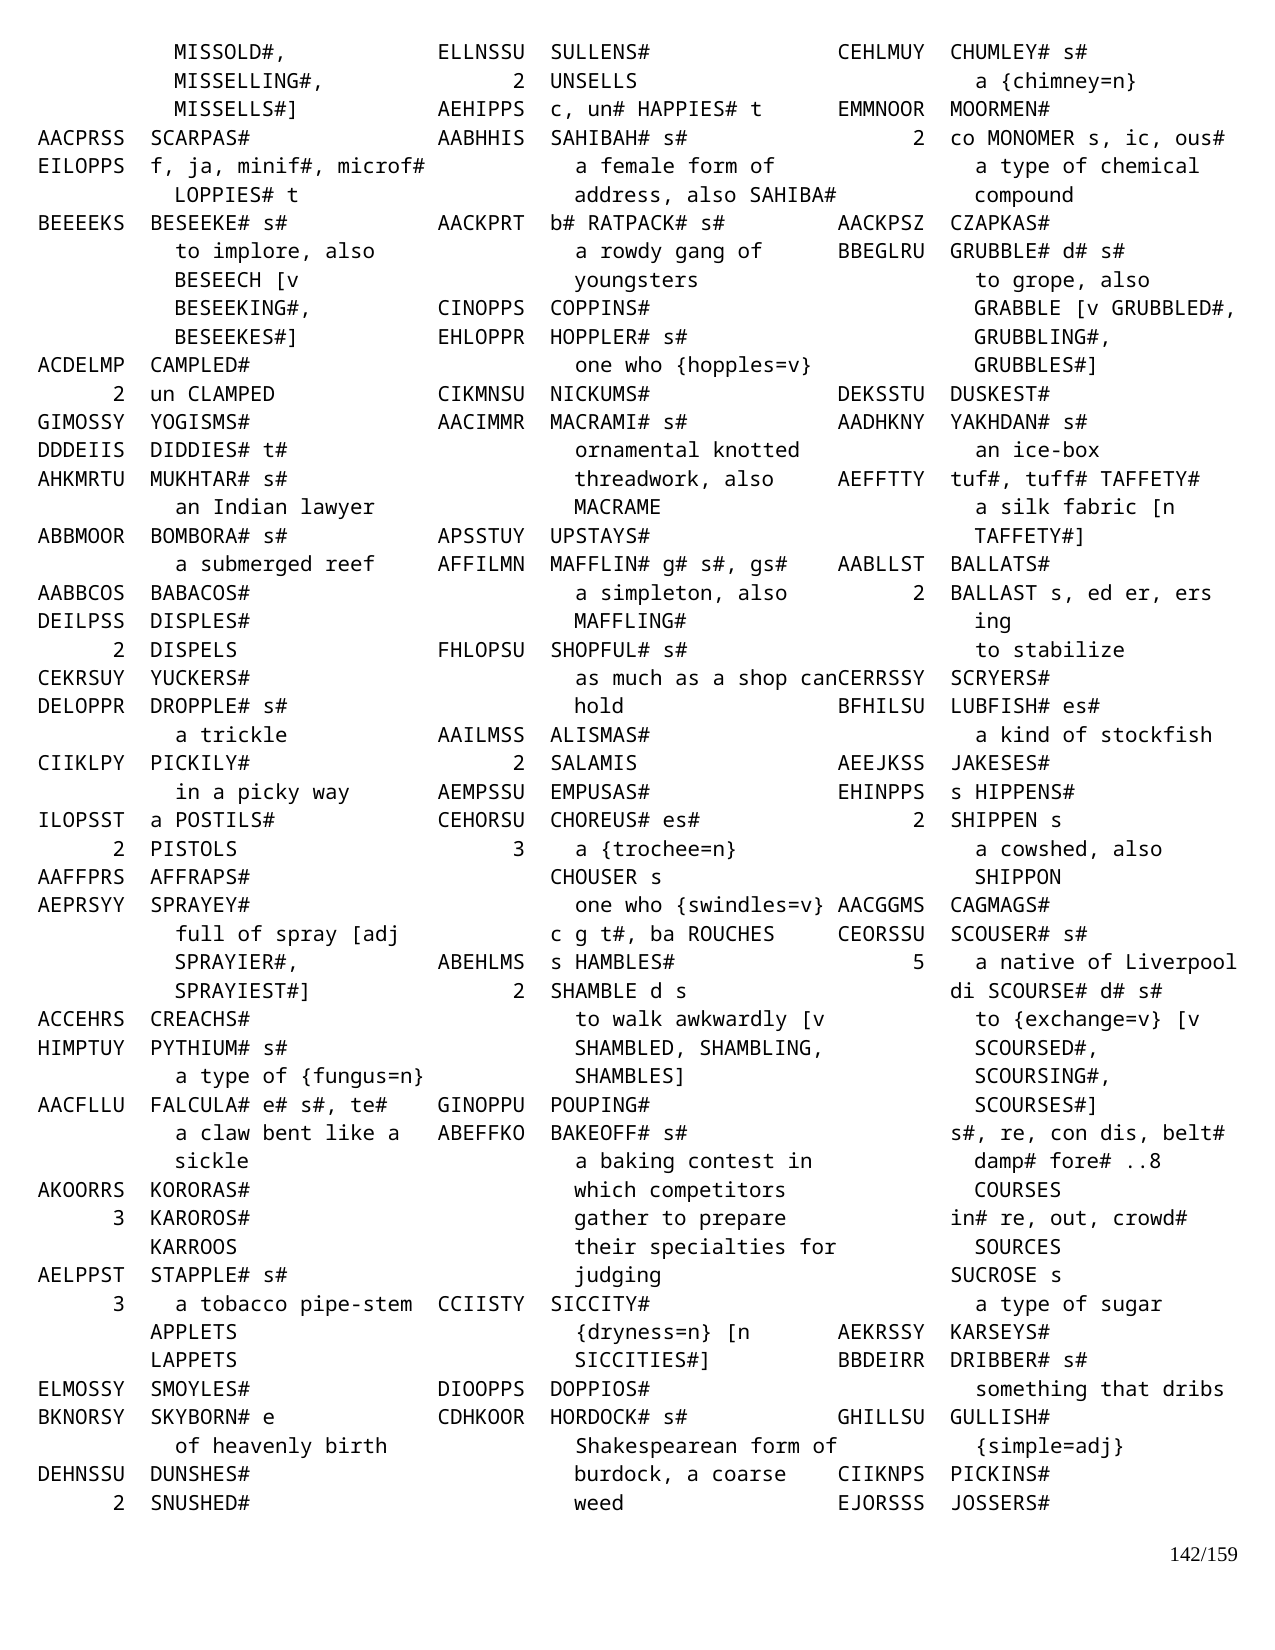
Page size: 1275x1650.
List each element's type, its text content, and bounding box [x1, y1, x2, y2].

text 2 un CLAMPED [37, 379, 437, 407]
text BEEEEKS BESEEKE# s# [37, 208, 437, 237]
text AELPPST STAPPLE# s# [37, 1260, 437, 1289]
text AEFFTTY tuf#, tuff# TAFFETY# [837, 464, 1237, 492]
text AKOORRS KORORAS# [37, 1175, 437, 1203]
text LAPPETS [37, 1346, 437, 1374]
text AACFLLU FALCULA# e# s#, te# [37, 1090, 437, 1118]
text AACKPRT b# RATPACK# s# [437, 208, 837, 237]
text GHILLSU GULLISH# [837, 1402, 1237, 1431]
text CEHORSU CHOREUS# es# [437, 805, 837, 834]
text a {chimney=n} [837, 66, 1237, 94]
text AHKMRTU MUKHTAR# s# [37, 464, 437, 492]
text an ice-box [837, 436, 1237, 464]
text 5 a native of Liverpool [837, 947, 1237, 976]
text CERRSSY SCRYERS# [837, 663, 1237, 692]
text one who {hopples=v} [437, 350, 837, 379]
text 2 SNUSHED# [37, 1488, 437, 1516]
text AACPRSS SCARPAS# [37, 123, 437, 151]
text in# re, out, crowd# SOURCES [837, 1203, 1237, 1260]
text EHLOPPR HOPPLER# s# [437, 322, 837, 350]
text 3 a tobacco pipe-stem [37, 1289, 437, 1317]
text to implore, also BESEECH [v BESEEKING#, BESEEKES#] [37, 237, 437, 350]
text AACKPSZ CZAPKAS# [837, 208, 1237, 237]
text 2 SALAMIS [437, 748, 837, 777]
text DEKSSTU DUSKEST# [837, 379, 1237, 407]
text as much as a shop can hold [437, 663, 837, 720]
text CIIKLPY PICKILY# [37, 748, 437, 777]
text CHOUSER s [437, 862, 837, 891]
text a submerged reef [37, 549, 437, 578]
text ELMOSSY SMOYLES# [37, 1374, 437, 1402]
text c g t#, ba ROUCHES [437, 919, 837, 947]
text ELLNSSU SULLENS# [437, 37, 837, 66]
text BBDEIRR DRIBBER# s# [837, 1346, 1237, 1374]
text GIMOSSY YOGISMS# [37, 407, 437, 436]
text CIKMNSU NICKUMS# [437, 379, 837, 407]
text AABHHIS SAHIBAH# s# [437, 123, 837, 151]
text 3 KAROROS# [37, 1203, 437, 1232]
text to walk awkwardly [v SHAMBLED, SHAMBLING, SHAMBLES] [437, 1004, 837, 1090]
text 2 SHAMBLE d s [437, 976, 837, 1004]
text DELOPPR DROPPLE# s# [37, 692, 437, 720]
text 2 co MONOMER s, ic, ous# [837, 123, 1237, 151]
text a type of {fungus=n} [37, 1061, 437, 1090]
text MISSOLD#, MISSELLING#, MISSELLS#] [37, 37, 437, 123]
text 3 a {trochee=n} [437, 834, 837, 862]
text AEEJKSS JAKESES# [837, 748, 1237, 777]
text ABEFFKO BAKEOFF# s# [437, 1118, 837, 1147]
text full of spray [adj SPRAYIER#, SPRAYIEST#] [37, 919, 437, 1004]
text a baking contest in which competitors gather to prepare their specialties for judging [437, 1147, 837, 1289]
text a type of chemical compound [837, 151, 1237, 208]
text CEORSSU SCOUSER# s# [837, 919, 1237, 947]
text FHLOPSU SHOPFUL# s# [437, 635, 837, 663]
text a type of sugar [837, 1289, 1237, 1317]
text KARROOS [37, 1232, 437, 1260]
text DIOOPPS DOPPIOS# [437, 1374, 837, 1402]
text a silk fabric [n TAFFETY#] [837, 492, 1237, 549]
text a cowshed, also SHIPPON [837, 834, 1237, 891]
text CEHLMUY CHUMLEY# s# [837, 37, 1237, 66]
text {dryness=n} [n SICCITIES#] [437, 1317, 837, 1374]
text AFFILMN MAFFLIN# g# s#, gs# [437, 549, 837, 578]
text ACCEHRS CREACHS# [37, 1004, 437, 1033]
text AEMPSSU EMPUSAS# [437, 777, 837, 805]
text CEKRSUY YUCKERS# [37, 663, 437, 692]
text AADHKNY YAKHDAN# s# [837, 407, 1237, 436]
text APSSTUY UPSTAYS# [437, 521, 837, 549]
text di SCOURSE# d# s# [837, 976, 1237, 1004]
text BFHILSU LUBFISH# es# [837, 692, 1237, 720]
text AABBCOS BABACOS# [37, 578, 437, 606]
text to stabilize [837, 635, 1237, 663]
text EJORSSS JOSSERS# [837, 1488, 1237, 1516]
text s#, re, con dis, belt# damp# fore# ..8 COURSES [837, 1118, 1237, 1203]
text AEKRSSY KARSEYS# [837, 1317, 1237, 1346]
text a simpleton, also MAFFLING# [437, 578, 837, 635]
text ACDELMP CAMPLED# [37, 350, 437, 379]
text APPLETS [37, 1317, 437, 1346]
text AAFFPRS AFFRAPS# [37, 862, 437, 891]
text 2 PISTOLS [37, 834, 437, 862]
text a kind of stockfish [837, 720, 1237, 748]
text a claw bent like a sickle [37, 1118, 437, 1175]
text to {exchange=v} [v SCOURSED#, SCOURSING#, SCOURSES#] [837, 1004, 1237, 1118]
text BBEGLRU GRUBBLE# d# s# [837, 237, 1237, 265]
text to grope, also GRABBLE [v GRUBBLED#, GRUBBLING#, GRUBBLES#] [837, 265, 1237, 379]
text 2 UNSELLS [437, 66, 837, 94]
text 2 SHIPPEN s [837, 805, 1237, 834]
text 2 BALLAST s, ed er, ers ing [837, 578, 1237, 635]
text ABEHLMS s HAMBLES# [437, 947, 837, 976]
text 2 DISPELS [37, 635, 437, 663]
text CIIKNPS PICKINS# [837, 1459, 1237, 1488]
text of heavenly birth [37, 1431, 437, 1459]
text a trickle [37, 720, 437, 748]
text one who {swindles=v} [437, 891, 837, 919]
text {simple=adj} [837, 1431, 1237, 1459]
text BKNORSY SKYBORN# e [37, 1402, 437, 1431]
text CCIISTY SICCITY# [437, 1289, 837, 1317]
text SUCROSE s [837, 1260, 1237, 1289]
text Shakespearean form of burdock, a coarse weed [437, 1431, 837, 1516]
text HIMPTUY PYTHIUM# s# [37, 1033, 437, 1061]
text EILOPPS f, ja, minif#, microf# LOPPIES# t [37, 151, 437, 208]
text DEILPSS DISPLES# [37, 606, 437, 635]
text AEPRSYY SPRAYEY# [37, 891, 437, 919]
text AACGGMS CAGMAGS# [837, 891, 1237, 919]
text EHINPPS s HIPPENS# [837, 777, 1237, 805]
text AABLLST BALLATS# [837, 549, 1237, 578]
text AEHIPPS c, un# HAPPIES# t [437, 94, 837, 123]
text DEHNSSU DUNSHES# [37, 1459, 437, 1488]
text an Indian lawyer [37, 492, 437, 521]
text CINOPPS COPPINS# [437, 293, 837, 322]
text AACIMMR MACRAMI# s# [437, 407, 837, 436]
text ornamental knotted threadwork, also MACRAME [437, 436, 837, 521]
text ABBMOOR BOMBORA# s# [37, 521, 437, 549]
text CDHKOOR HORDOCK# s# [437, 1402, 837, 1431]
text GINOPPU POUPING# [437, 1090, 837, 1118]
text DDDEIIS DIDDIES# t# [37, 436, 437, 464]
text ILOPSST a POSTILS# [37, 805, 437, 834]
text a rowdy gang of youngsters [437, 237, 837, 293]
text AAILMSS ALISMAS# [437, 720, 837, 748]
text a female form of address, also SAHIBA# [437, 151, 837, 208]
text EMMNOOR MOORMEN# [837, 94, 1237, 123]
text in a picky way [37, 777, 437, 805]
text something that dribs [837, 1374, 1237, 1402]
